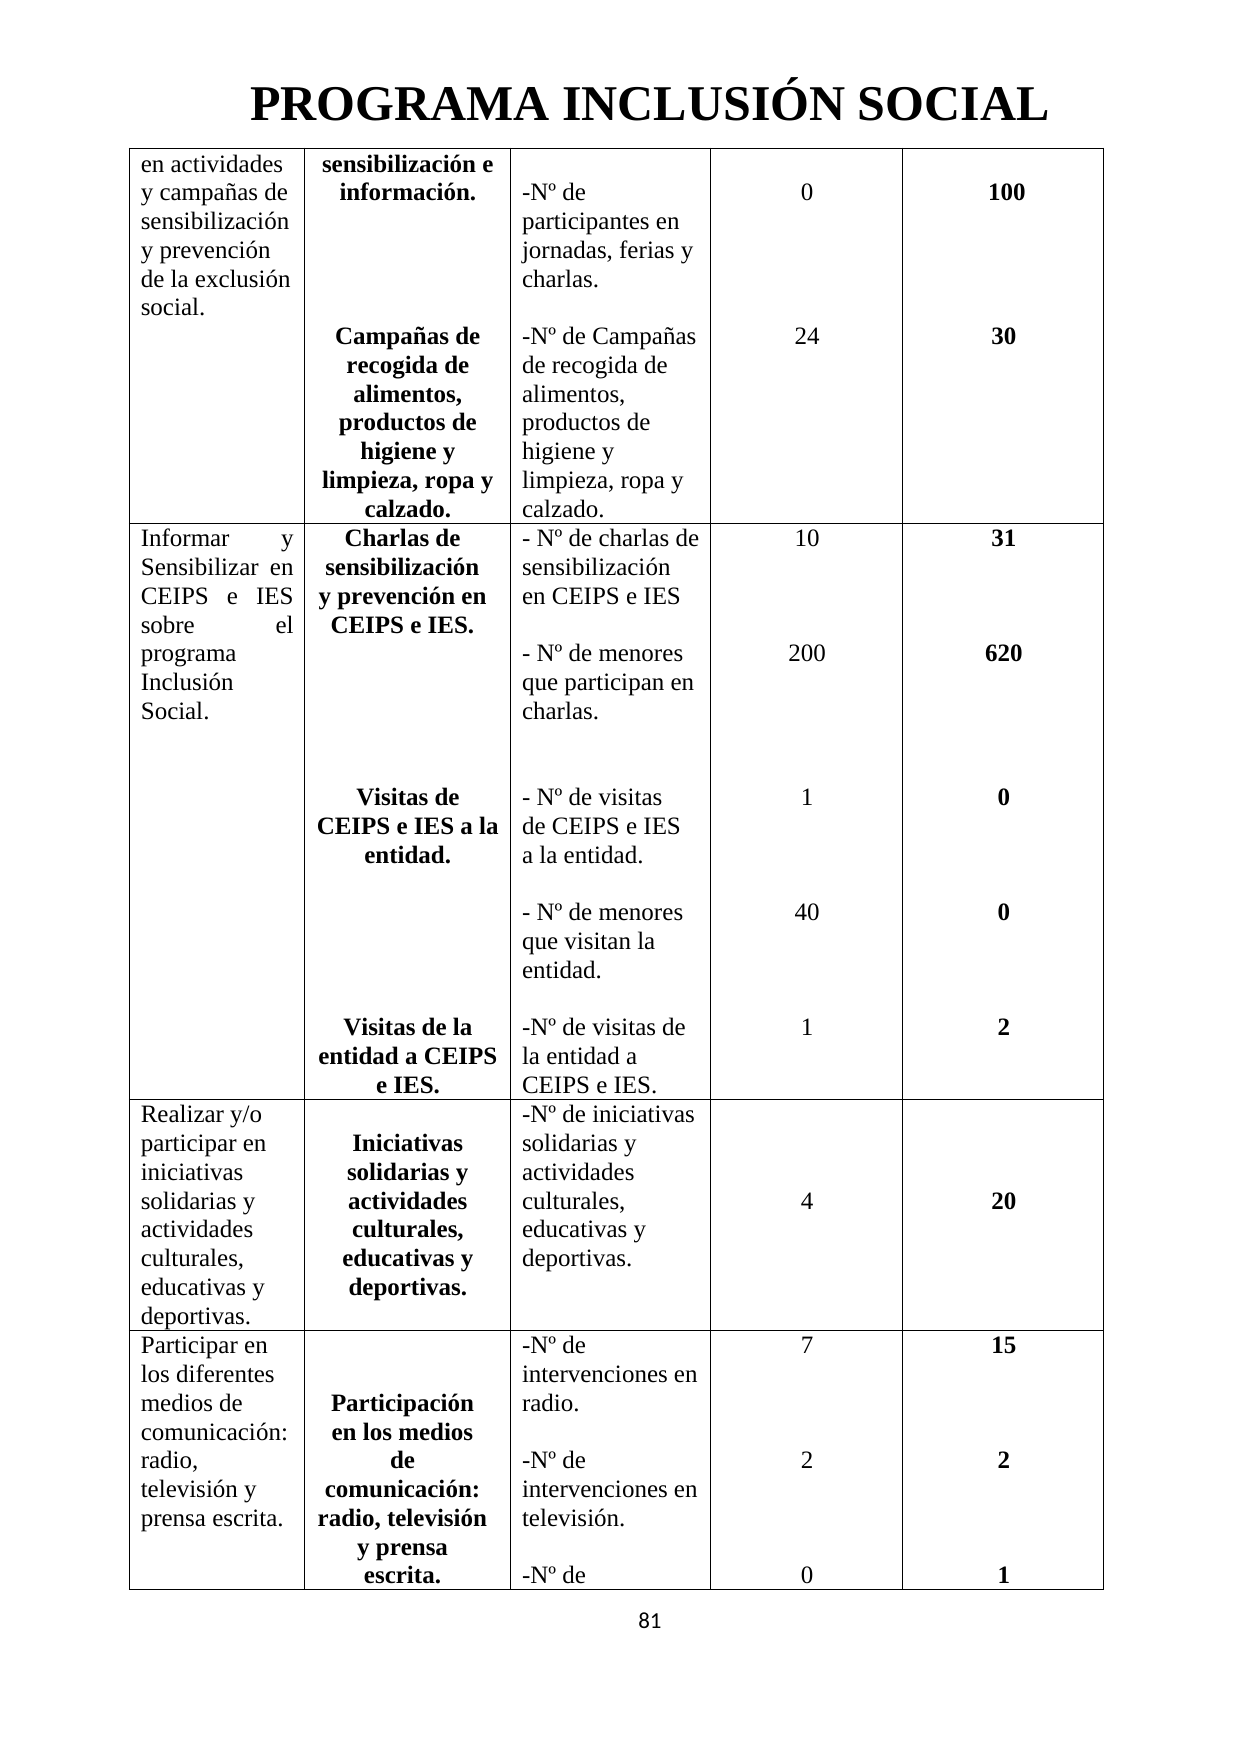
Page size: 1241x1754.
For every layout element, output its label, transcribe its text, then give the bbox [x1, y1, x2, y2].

table_cell Charlas de sensibilización y prevención en CEIPS e IES. Visitas de CEIPS e IES a la entidad. Visitas de la entidad a CEIPS e IES. [305, 524, 510, 1098]
table_cell 7 2 0 [711, 1331, 902, 1577]
table_cell 31 620 0 0 2 [903, 524, 1103, 1098]
table_cell 0 24 [711, 149, 902, 522]
table_cell Participar en los diferentes medios de comunicación: radio, televisión y prensa escrita. [130, 1331, 304, 1577]
table_cell Participación en los medios de comunicación: radio, televisión y prensa escrita. [305, 1331, 510, 1577]
table_cell - Nº de charlas de sensibilización en CEIPS e IES - Nº de menores que participan en charlas. - Nº de visitas de CEIPS e IES a la entidad. - Nº de menores que visitan la entidad. -Nº de visitas de la entidad a CEIPS e IES. [511, 524, 710, 1098]
table_cell 4 [711, 1100, 902, 1329]
table_cell -Nº de iniciativas solidarias y actividades culturales, educativas y deportivas. [511, 1100, 710, 1329]
table_cell 10 200 1 40 1 [711, 524, 902, 1098]
table_cell Iniciativas solidarias y actividades culturales, educativas y deportivas. [305, 1100, 510, 1329]
table_cell 100 30 [903, 149, 1103, 522]
table_cell 15 2 1 [903, 1331, 1103, 1577]
table_cell en actividades y campañas de sensibilización y prevención de la exclusión social. [130, 149, 304, 522]
table_cell -Nº de participantes en jornadas, ferias y charlas. -Nº de Campañas de recogida de alimentos, productos de higiene y limpieza, ropa y calzado. [511, 149, 710, 522]
table_cell Realizar y/o participar en iniciativas solidarias y actividades culturales, educativas y deportivas. [130, 1100, 304, 1329]
table_cell 20 [903, 1100, 1103, 1329]
table_cell Informar y Sensibilizar en CEIPS e IES sobre el programa Inclusión Social. [130, 524, 304, 1098]
table_cell -Nº de intervenciones en radio. -Nº de intervenciones en televisión. -Nº de [511, 1331, 710, 1577]
table_cell sensibilización e información. Campañas de recogida de alimentos, productos de higiene y limpieza, ropa y calzado. [305, 149, 510, 522]
